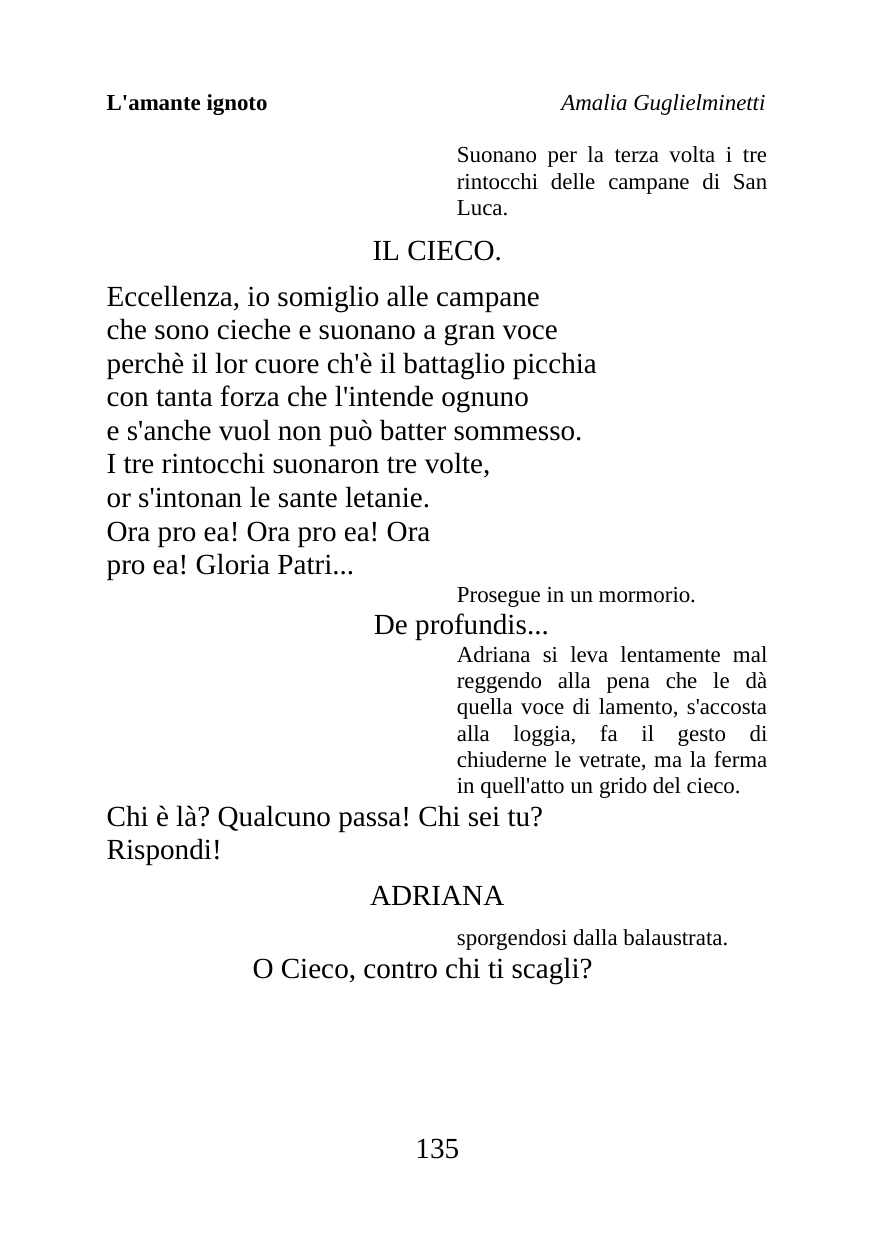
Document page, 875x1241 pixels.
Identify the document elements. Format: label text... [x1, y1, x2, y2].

text Adriana si leva lentamente mal reggendo alla pena che le dà quella voce di lamento, s'accosta alla loggia, fa il gesto di chiuderne le vetrate, ma la ferma in quell'atto un grido del cieco. [457, 641, 768, 799]
text sporgendosi dalla balaustrata. [457, 924, 768, 951]
text O Cieco, contro chi ti scagli? [136, 951, 768, 984]
text De profundis... [136, 607, 768, 641]
text Chi è là? Qualcuno passa! Chi sei tu? Rispondi! [106, 799, 768, 866]
text Eccellenza, io somiglio alle campane che sono cieche e suonano a gran voce perchè il lor cuore ch'è il battaglio picchia con tanta forza che l'intende ognuno e s'anche vuol non può batter sommesso. I tre rintocchi suonaron tre volte, or s'intonan le sante letanie. Ora pro ea! Ora pro ea! Ora pro ea! Gloria Patri... [106, 279, 768, 581]
text ADRIANA [106, 878, 768, 912]
text IL CIECO. [106, 233, 768, 266]
text Suonano per la terza volta i tre rintocchi delle campane di San Luca. [457, 141, 768, 220]
text Prosegue in un mormorio. [457, 581, 768, 607]
